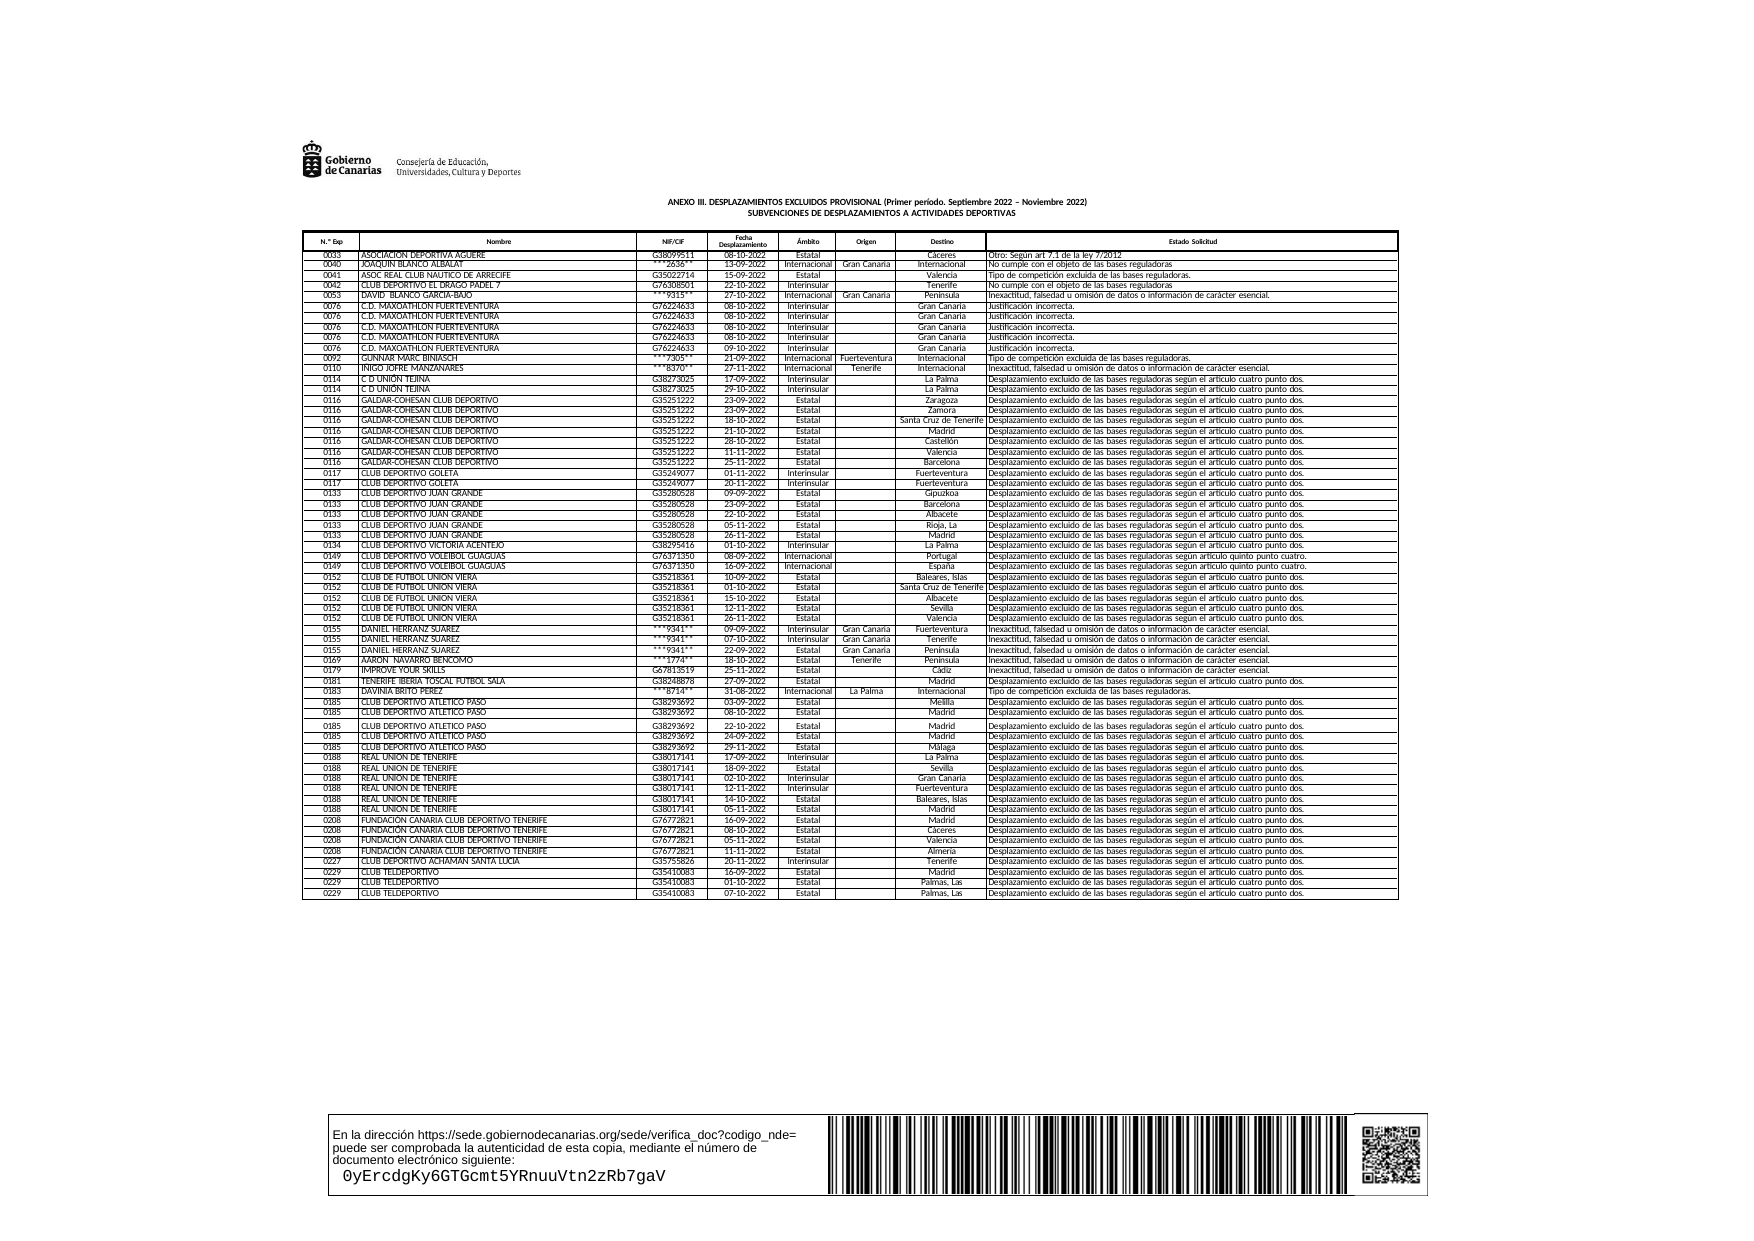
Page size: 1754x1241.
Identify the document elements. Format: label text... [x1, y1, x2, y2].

table_cell DAVINIA BRITO PEREZ [359, 688, 636, 697]
table_cell 0117 [303, 479, 358, 489]
table_cell 08-10-2022 [708, 313, 778, 322]
table_cell G67813519 [637, 667, 707, 677]
table_cell Estatal [779, 719, 835, 732]
table_cell Interinsular [779, 313, 835, 322]
table_cell Palmas, Las [896, 889, 986, 899]
table_cell Desplazamiento excluido de las bases reguladoras según el artículo cuatro punto dos. [987, 531, 1398, 541]
table_cell G38273025 [637, 386, 707, 395]
table_cell 0110 [303, 364, 358, 374]
table_cell Inexactitud, falsedad u omisión de datos o información de carácter esencial. [987, 666, 1398, 677]
table_cell Gran Canaria [896, 324, 986, 333]
table_cell G35249077 [637, 480, 707, 489]
table_cell Estatal [779, 699, 835, 708]
table_cell Almería [896, 848, 986, 857]
table_cell [836, 733, 895, 742]
table_cell 0117 [303, 468, 358, 479]
table_cell GALDAR-COHESAN CLUB DEPORTIVO [359, 407, 636, 416]
table_cell 0116 [303, 406, 358, 416]
table_cell [836, 584, 895, 593]
table_cell [836, 511, 895, 520]
table_cell Desplazamiento excluido de las bases reguladoras según el artículo cuatro punto dos. [987, 500, 1398, 510]
table_cell 0116 [303, 448, 358, 458]
table_cell [836, 449, 895, 458]
table_cell 0042 [303, 281, 358, 291]
table_cell Desplazamiento excluido de las bases reguladoras según artículo quinto punto cuatro. [987, 562, 1398, 572]
table_cell Justificación incorrecta. [987, 323, 1398, 333]
table_cell Estatal [779, 678, 835, 687]
table_cell 07-10-2022 [708, 636, 778, 645]
table_cell 0133 [303, 520, 358, 531]
table_cell C.D. MAXOATHLON FUERTEVENTURA [359, 313, 636, 322]
table_cell Interinsular [779, 542, 835, 552]
table_cell Madrid [896, 719, 986, 732]
table_cell Desplazamiento excluido de las bases reguladoras según el artículo cuatro punto dos. [987, 743, 1398, 753]
table_cell 20-11-2022 [708, 480, 778, 489]
table_cell Estatal [779, 407, 835, 416]
table_cell Internacional [896, 261, 986, 270]
table_cell 0152 [303, 614, 358, 624]
table_cell Internacional [779, 563, 835, 572]
table_cell Tenerife [896, 282, 986, 291]
table_cell 0152 [303, 604, 358, 614]
picture [1354, 1113, 1428, 1196]
table_cell G35249077 [637, 469, 707, 479]
table_cell 11-11-2022 [708, 449, 778, 458]
table_cell G35218361 [637, 584, 707, 593]
table_cell GUNNAR MARC BINIASCH [359, 355, 636, 364]
table_cell DANIEL HERRANZ SUAREZ [359, 636, 636, 645]
table_cell [836, 407, 895, 416]
table_cell G76224633 [637, 344, 707, 354]
table_header NIF/CIF [637, 233, 707, 250]
table_header Ámbito [779, 233, 835, 250]
table_cell ***8370** [637, 365, 707, 374]
table_cell Desplazamiento excluido de las bases reguladoras según el artículo cuatro punto dos. [987, 888, 1398, 899]
table_cell [836, 889, 895, 899]
table_cell 0076 [303, 343, 358, 354]
table_cell CLUB DEPORTIVO JUAN GRANDE [359, 490, 636, 499]
table_cell Estatal [779, 709, 835, 718]
table_cell Barcelona [896, 501, 986, 510]
table_cell Santa Cruz de Tenerife [896, 584, 986, 593]
table_cell [836, 532, 895, 541]
table_cell [836, 806, 895, 815]
table_cell [836, 879, 895, 888]
table_cell Internacional [779, 553, 835, 562]
table_cell [836, 542, 895, 552]
table_cell La Palma [896, 754, 986, 763]
table_cell Fuerteventura [896, 626, 986, 635]
table_cell 0114 [303, 375, 358, 385]
table_cell Madrid [896, 806, 986, 815]
table_cell 0076 [303, 312, 358, 322]
table_cell C.D. MAXOATHLON FUERTEVENTURA [359, 344, 636, 354]
table_cell [836, 282, 895, 291]
table_cell Estatal [779, 594, 835, 604]
table_cell 21-10-2022 [708, 428, 778, 437]
table_cell 22-10-2022 [708, 511, 778, 520]
table_cell G76772821 [637, 827, 707, 836]
table_cell [836, 869, 895, 878]
table_cell [836, 615, 895, 624]
table_cell 0208 [303, 836, 358, 847]
table_cell G35251222 [637, 438, 707, 447]
table_cell Desplazamiento excluido de las bases reguladoras según el artículo cuatro punto dos. [987, 458, 1398, 468]
table_cell CLUB DE FUTBOL UNION VIERA [359, 605, 636, 614]
table_cell Estatal [779, 848, 835, 857]
table_cell G35251222 [637, 407, 707, 416]
table_cell G38017141 [637, 785, 707, 794]
table_cell [836, 252, 895, 260]
table_cell Desplazamiento excluido de las bases reguladoras según el artículo cuatro punto dos. [987, 857, 1398, 867]
table_cell Península [896, 292, 986, 302]
table_cell Interinsular [779, 785, 835, 794]
table_cell Estatal [779, 646, 835, 656]
table_cell Gran Canaria [836, 261, 895, 270]
table_cell 05-11-2022 [708, 806, 778, 815]
table_cell CLUB TELDEPORTIVO [359, 869, 636, 878]
table_cell Inexactitud, falsedad u omisión de datos o información de carácter esencial. [987, 364, 1398, 374]
table_cell 0185 [303, 708, 358, 718]
table_cell REAL UNION DE TENERIFE [359, 806, 636, 815]
table_cell Estatal [779, 271, 835, 281]
table_cell [836, 764, 895, 774]
table_cell Península [896, 646, 986, 656]
table_cell Tipo de competición excluida de las bases reguladoras. [987, 687, 1398, 697]
table_cell 0227 [303, 857, 358, 867]
table_cell Gran Canaria [896, 344, 986, 354]
table_cell Interinsular [779, 858, 835, 867]
table_cell Península [896, 657, 986, 666]
table_cell 0076 [303, 323, 358, 333]
table_cell 0152 [303, 593, 358, 604]
table_cell 07-10-2022 [708, 889, 778, 899]
table_cell [836, 563, 895, 572]
table_cell 10-09-2022 [708, 574, 778, 583]
table_cell Estatal [779, 252, 835, 260]
table_cell 0133 [303, 510, 358, 520]
table_cell 0152 [303, 573, 358, 583]
table_header N.º Exp [304, 233, 359, 250]
table_cell CLUB DE FUTBOL UNION VIERA [359, 594, 636, 604]
table_cell [836, 709, 895, 718]
table_cell Internacional [779, 355, 835, 364]
table_cell CLUB DEPORTIVO VOLEIBOL GUAGUAS [359, 563, 636, 572]
table_cell Interinsular [779, 282, 835, 291]
table_cell 0188 [303, 763, 358, 774]
table_cell Gipuzkoa [896, 490, 986, 499]
table_cell Desplazamiento excluido de las bases reguladoras según el artículo cuatro punto dos. [987, 541, 1398, 552]
table_cell 0092 [303, 354, 358, 364]
table_cell GALDAR-COHESAN CLUB DEPORTIVO [359, 396, 636, 406]
table_cell Gran Canaria [836, 292, 895, 302]
table_cell Desplazamiento excluido de las bases reguladoras según el artículo cuatro punto dos. [987, 868, 1398, 878]
table_cell Albacete [896, 594, 986, 604]
table_cell 09-09-2022 [708, 490, 778, 499]
table_cell 0134 [303, 541, 358, 552]
table_cell Valencia [896, 449, 986, 458]
table_cell Zaragoza [896, 396, 986, 406]
table_cell 18-10-2022 [708, 417, 778, 427]
table_cell Desplazamiento excluido de las bases reguladoras según el artículo cuatro punto dos. [987, 489, 1398, 499]
table_cell [836, 386, 895, 395]
table_cell 0188 [303, 784, 358, 794]
table_cell 01-10-2022 [708, 879, 778, 888]
table_cell 0208 [303, 847, 358, 857]
table_cell C.D. MAXOATHLON FUERTEVENTURA [359, 303, 636, 312]
table_cell Madrid [896, 733, 986, 742]
table_cell 0179 [303, 666, 358, 677]
table_cell Valencia [896, 837, 986, 847]
table_cell G76772821 [637, 837, 707, 847]
table_cell Tenerife [896, 636, 986, 645]
table_cell REAL UNION DE TENERIFE [359, 785, 636, 794]
table_cell G38017141 [637, 754, 707, 763]
table_cell CLUB DEPORTIVO ATLETICO PASO [359, 699, 636, 708]
table_cell España [896, 563, 986, 572]
table_cell G35251222 [637, 459, 707, 468]
table_cell Justificación incorrecta. [987, 343, 1398, 354]
table_cell 0188 [303, 795, 358, 805]
table_cell ***9315** [637, 292, 707, 302]
table_cell 22-10-2022 [708, 282, 778, 291]
table_cell Desplazamiento excluido de las bases reguladoras según el artículo cuatro punto dos. [987, 385, 1398, 395]
table_cell 0053 [303, 291, 358, 302]
table_cell CLUB DEPORTIVO ATLETICO PASO [359, 744, 636, 753]
table_cell Desplazamiento excluido de las bases reguladoras según el artículo cuatro punto dos. [987, 708, 1398, 718]
table_cell G35755826 [637, 858, 707, 867]
table_cell G38248878 [637, 678, 707, 687]
table_cell 15-09-2022 [708, 271, 778, 281]
table_cell G35251222 [637, 396, 707, 406]
table_cell Gran Canaria [896, 334, 986, 343]
table_cell [836, 303, 895, 312]
table_cell GALDAR-COHESAN CLUB DEPORTIVO [359, 438, 636, 447]
table_cell G38017141 [637, 764, 707, 774]
table_cell [836, 667, 895, 677]
table_cell ***9341** [637, 626, 707, 635]
table_cell 01-11-2022 [708, 469, 778, 479]
table_cell 08-10-2022 [708, 709, 778, 718]
table_cell Valencia [896, 271, 986, 281]
table_cell 0188 [303, 753, 358, 763]
table_cell 0133 [303, 531, 358, 541]
table_cell Estatal [779, 764, 835, 774]
table_cell 09-10-2022 [708, 344, 778, 354]
table_cell Baleares, Islas [896, 796, 986, 805]
table_cell 16-09-2022 [708, 816, 778, 826]
table_cell Desplazamiento excluido de las bases reguladoras según el artículo cuatro punto dos. [987, 847, 1398, 857]
table_cell GALDAR-COHESAN CLUB DEPORTIVO [359, 449, 636, 458]
table_cell G35218361 [637, 615, 707, 624]
table_cell [836, 324, 895, 333]
table_cell Melilla [896, 699, 986, 708]
table_cell 27-11-2022 [708, 365, 778, 374]
table_cell G38293692 [637, 709, 707, 718]
table_cell 08-10-2022 [708, 252, 778, 260]
table_cell 14-10-2022 [708, 796, 778, 805]
table_cell C D UNIÓN TEJINA [359, 376, 636, 385]
table_cell Estatal [779, 584, 835, 593]
table_cell 0114 [303, 385, 358, 395]
table_cell 31-08-2022 [708, 688, 778, 697]
table_cell Madrid [896, 532, 986, 541]
table_cell Málaga [896, 744, 986, 753]
table_cell Gran Canaria [836, 646, 895, 656]
table_cell G38099511 [637, 252, 707, 260]
table_cell Internacional [779, 365, 835, 374]
table_cell G76308501 [637, 282, 707, 291]
table_cell 05-11-2022 [708, 837, 778, 847]
table_cell [836, 848, 895, 857]
table_cell GALDAR-COHESAN CLUB DEPORTIVO [359, 417, 636, 427]
table_cell 23-09-2022 [708, 396, 778, 406]
table_cell [836, 754, 895, 763]
table_cell 20-11-2022 [708, 858, 778, 867]
table_cell ***9341** [637, 636, 707, 645]
table_cell Desplazamiento excluido de las bases reguladoras según el artículo cuatro punto dos. [987, 795, 1398, 805]
table_cell Estatal [779, 449, 835, 458]
table_cell [836, 553, 895, 562]
table_cell Estatal [779, 459, 835, 468]
table_cell [836, 490, 895, 499]
table_cell G38017141 [637, 775, 707, 784]
table_cell [836, 334, 895, 343]
table_cell REAL UNION DE TENERIFE [359, 764, 636, 774]
table_cell [836, 699, 895, 708]
table_cell [836, 719, 895, 732]
table_cell 0155 [303, 635, 358, 645]
table_cell Estatal [779, 501, 835, 510]
table_cell [836, 678, 895, 687]
table_cell Tipo de competición excluida de las bases reguladoras. [987, 270, 1398, 281]
table_cell No cumple con el objeto de las bases reguladoras [987, 260, 1398, 270]
table_cell Interinsular [779, 324, 835, 333]
table_cell Desplazamiento excluido de las bases reguladoras según el artículo cuatro punto dos. [987, 427, 1398, 437]
table_cell 08-10-2022 [708, 303, 778, 312]
table_cell CLUB DEPORTIVO ATLETICO PASO [359, 709, 636, 718]
table_cell Interinsular [779, 344, 835, 354]
table_cell 0229 [303, 888, 358, 899]
table_header Estado Solicitud [987, 233, 1397, 250]
table_cell 05-11-2022 [708, 521, 778, 531]
table_cell [836, 428, 895, 437]
table_cell Interinsular [779, 636, 835, 645]
table_cell [836, 827, 895, 836]
table_cell Desplazamiento excluido de las bases reguladoras según el artículo cuatro punto dos. [987, 583, 1398, 593]
table_cell Cádiz [896, 667, 986, 677]
table_cell 08-10-2022 [708, 334, 778, 343]
table_cell Internacional [779, 292, 835, 302]
table_cell Estatal [779, 827, 835, 836]
table_cell Otro: Según art 7.1 de la ley 7/2012 [987, 252, 1398, 260]
table_cell 0185 [303, 718, 358, 732]
table_cell 0116 [303, 458, 358, 468]
table_cell Desplazamiento excluido de las bases reguladoras según el artículo cuatro punto dos. [987, 468, 1398, 479]
table_cell CLUB DEPORTIVO JUAN GRANDE [359, 532, 636, 541]
table_cell CLUB DEPORTIVO VICTORIA ACENTEJO [359, 542, 636, 552]
table_cell CLUB DEPORTIVO JUAN GRANDE [359, 501, 636, 510]
table_cell Desplazamiento excluido de las bases reguladoras según el artículo cuatro punto dos. [987, 614, 1398, 624]
table_cell Tenerife [836, 657, 895, 666]
table_cell [836, 521, 895, 531]
table_cell G76772821 [637, 848, 707, 857]
table_cell G76371350 [637, 563, 707, 572]
table_cell [836, 376, 895, 385]
table_cell Desplazamiento excluido de las bases reguladoras según el artículo cuatro punto dos. [987, 604, 1398, 614]
table_cell Desplazamiento excluido de las bases reguladoras según el artículo cuatro punto dos. [987, 573, 1398, 583]
table_cell Gran Canaria [896, 313, 986, 322]
table_cell Interinsular [779, 386, 835, 395]
table_cell Castellón [896, 438, 986, 447]
table_cell Desplazamiento excluido de las bases reguladoras según el artículo cuatro punto dos. [987, 375, 1398, 385]
table_cell ***9341** [637, 646, 707, 656]
table_cell Fuerteventura [896, 480, 986, 489]
table_cell Desplazamiento excluido de las bases reguladoras según el artículo cuatro punto dos. [987, 826, 1398, 836]
table_cell 03-09-2022 [708, 699, 778, 708]
table_cell 26-11-2022 [708, 532, 778, 541]
table_cell 0033 [303, 252, 358, 260]
table_cell Justificación incorrecta. [987, 333, 1398, 343]
table_cell [836, 816, 895, 826]
table_cell 17-09-2022 [708, 376, 778, 385]
table_cell G38293692 [637, 699, 707, 708]
table_cell 22-10-2022 [708, 719, 778, 732]
table_cell Madrid [896, 678, 986, 687]
table_cell Santa Cruz de Tenerife [896, 417, 986, 427]
table_cell Desplazamiento excluido de las bases reguladoras según el artículo cuatro punto dos. [987, 510, 1398, 520]
table_cell Madrid [896, 428, 986, 437]
table_cell C.D. MAXOATHLON FUERTEVENTURA [359, 324, 636, 333]
table_cell Desplazamiento excluido de las bases reguladoras según el artículo cuatro punto dos. [987, 479, 1398, 489]
table_cell 27-09-2022 [708, 678, 778, 687]
table_cell [836, 396, 895, 406]
table_cell Estatal [779, 417, 835, 427]
table_cell [836, 574, 895, 583]
table_cell Gran Canaria [836, 626, 895, 635]
table_cell Fuerteventura [836, 355, 895, 364]
table_cell [836, 858, 895, 867]
table_cell Inexactitud, falsedad u omisión de datos o información de carácter esencial. [987, 625, 1398, 635]
table_cell Barcelona [896, 459, 986, 468]
table_cell IÑIGO JOFRE MANZANARES [359, 365, 636, 374]
table_cell 16-09-2022 [708, 563, 778, 572]
table_cell Estatal [779, 615, 835, 624]
table_cell 0116 [303, 427, 358, 437]
table_cell Sevilla [896, 764, 986, 774]
table_cell G35218361 [637, 594, 707, 604]
table_cell [836, 501, 895, 510]
table_cell Rioja, La [896, 521, 986, 531]
table_cell G35022714 [637, 271, 707, 281]
table_cell Inexactitud, falsedad u omisión de datos o información de carácter esencial. [987, 656, 1398, 666]
table_cell Desplazamiento excluido de las bases reguladoras según el artículo cuatro punto dos. [987, 774, 1398, 784]
table_cell 0149 [303, 552, 358, 562]
table_cell CLUB DEPORTIVO JUAN GRANDE [359, 511, 636, 520]
table_cell G76224633 [637, 334, 707, 343]
table_cell FUNDACIÓN CANARIA CLUB DEPORTIVO TENERIFE [359, 848, 636, 857]
table_cell 0133 [303, 489, 358, 499]
table_cell Sevilla [896, 605, 986, 614]
table_cell Inexactitud, falsedad u omisión de datos o información de carácter esencial. [987, 291, 1398, 302]
table_cell [836, 480, 895, 489]
table_cell 29-10-2022 [708, 386, 778, 395]
table_cell No cumple con el objeto de las bases reguladoras [987, 281, 1398, 291]
table_cell [836, 785, 895, 794]
table_cell Baleares, Islas [896, 574, 986, 583]
table_cell G35280528 [637, 501, 707, 510]
table_cell 23-09-2022 [708, 501, 778, 510]
table_cell [836, 459, 895, 468]
table_header Origen [836, 233, 895, 250]
table_cell Estatal [779, 816, 835, 826]
table_cell CLUB DEPORTIVO JUAN GRANDE [359, 521, 636, 531]
table_cell Desplazamiento excluido de las bases reguladoras según el artículo cuatro punto dos. [987, 437, 1398, 447]
table_cell DAVID BLANCO GARCIA-BAJO [359, 292, 636, 302]
table_cell Desplazamiento excluido de las bases reguladoras según el artículo cuatro punto dos. [987, 732, 1398, 742]
table_cell Estatal [779, 889, 835, 899]
table_cell G38017141 [637, 806, 707, 815]
picture [302, 138, 521, 178]
table_cell 27-10-2022 [708, 292, 778, 302]
table_cell [836, 594, 895, 604]
table_cell 12-11-2022 [708, 785, 778, 794]
table_cell FUNDACIÓN CANARIA CLUB DEPORTIVO TENERIFE [359, 827, 636, 836]
table_cell 0116 [303, 395, 358, 406]
table_cell Tenerife [896, 858, 986, 867]
table_cell 0076 [303, 333, 358, 343]
table_cell 18-09-2022 [708, 764, 778, 774]
table_cell Desplazamiento excluido de las bases reguladoras según el artículo cuatro punto dos. [987, 784, 1398, 794]
table_cell G35280528 [637, 490, 707, 499]
table_cell Internacional [779, 688, 835, 697]
table_cell 02-10-2022 [708, 775, 778, 784]
table_cell Estatal [779, 837, 835, 847]
table_cell Estatal [779, 869, 835, 878]
table_cell Madrid [896, 869, 986, 878]
table_cell 08-10-2022 [708, 827, 778, 836]
table_cell 0188 [303, 805, 358, 815]
table_cell Estatal [779, 879, 835, 888]
table_cell 0152 [303, 583, 358, 593]
table_cell G38273025 [637, 376, 707, 385]
table_cell JOAQUIN BLANCO ALBALAT [359, 261, 636, 270]
table_cell G35251222 [637, 449, 707, 458]
table_cell [836, 313, 895, 322]
table_cell 0133 [303, 500, 358, 510]
table_cell Inexactitud, falsedad u omisión de datos o información de carácter esencial. [987, 635, 1398, 645]
table_cell REAL UNION DE TENERIFE [359, 775, 636, 784]
table_cell 01-10-2022 [708, 584, 778, 593]
table_cell Desplazamiento excluido de las bases reguladoras según el artículo cuatro punto dos. [987, 677, 1398, 687]
table_cell G35218361 [637, 574, 707, 583]
table_cell 08-10-2022 [708, 324, 778, 333]
table_cell 0185 [303, 743, 358, 753]
table_cell CLUB DE FUTBOL UNION VIERA [359, 584, 636, 593]
table_cell Estatal [779, 428, 835, 437]
table_cell Desplazamiento excluido de las bases reguladoras según el artículo cuatro punto dos. [987, 718, 1398, 732]
table_header Destino [896, 233, 985, 250]
table_cell 0208 [303, 826, 358, 836]
table_cell DANIEL HERRANZ SUAREZ [359, 626, 636, 635]
table_cell 0169 [303, 656, 358, 666]
table_cell G38293692 [637, 744, 707, 753]
table_cell CLUB DEPORTIVO ATLETICO PASO [359, 719, 636, 732]
table_cell G35251222 [637, 428, 707, 437]
table_cell [836, 744, 895, 753]
table_cell 22-09-2022 [708, 646, 778, 656]
table_cell CLUB DE FUTBOL UNION VIERA [359, 615, 636, 624]
table_cell Desplazamiento excluido de las bases reguladoras según el artículo cuatro punto dos. [987, 520, 1398, 531]
table_cell 23-09-2022 [708, 407, 778, 416]
table_cell Tipo de competición excluida de las bases reguladoras. [987, 354, 1398, 364]
table_cell 0185 [303, 732, 358, 742]
table_cell G35410083 [637, 879, 707, 888]
table_cell CLUB DEPORTIVO ACHAMAN SANTA LUCIA [359, 858, 636, 867]
table_cell Interinsular [779, 754, 835, 763]
table_cell Estatal [779, 733, 835, 742]
table_cell Estatal [779, 657, 835, 666]
table_cell La Palma [836, 688, 895, 697]
table_cell Madrid [896, 816, 986, 826]
table_cell 08-09-2022 [708, 553, 778, 562]
table_cell G35410083 [637, 889, 707, 899]
table_cell Desplazamiento excluido de las bases reguladoras según el artículo cuatro punto dos. [987, 815, 1398, 826]
table_cell 29-11-2022 [708, 744, 778, 753]
table_cell Desplazamiento excluido de las bases reguladoras según el artículo cuatro punto dos. [987, 416, 1398, 427]
table_cell La Palma [896, 542, 986, 552]
table_cell Internacional [896, 365, 986, 374]
table_cell G35280528 [637, 511, 707, 520]
table_cell G76224633 [637, 324, 707, 333]
table_cell G76371350 [637, 553, 707, 562]
table_cell [836, 271, 895, 281]
table_cell 13-09-2022 [708, 261, 778, 270]
table_cell 0041 [303, 270, 358, 281]
table_cell G76224633 [637, 313, 707, 322]
table_cell Cáceres [896, 827, 986, 836]
table_cell FUNDACIÓN CANARIA CLUB DEPORTIVO TENERIFE [359, 816, 636, 826]
table_cell Desplazamiento excluido de las bases reguladoras según el artículo cuatro punto dos. [987, 448, 1398, 458]
table_cell Desplazamiento excluido de las bases reguladoras según el artículo cuatro punto dos. [987, 593, 1398, 604]
table_cell GALDAR-COHESAN CLUB DEPORTIVO [359, 459, 636, 468]
table_cell DANIEL HERRANZ SUAREZ [359, 646, 636, 656]
table_cell [836, 417, 895, 427]
table_cell Tenerife [836, 365, 895, 374]
table_cell ASOC REAL CLUB NAUTICO DE ARRECIFE [359, 271, 636, 281]
table_cell La Palma [896, 386, 986, 395]
table_cell 21-09-2022 [708, 355, 778, 364]
table_cell 26-11-2022 [708, 615, 778, 624]
table_cell Estatal [779, 744, 835, 753]
table_cell Gran Canaria [836, 636, 895, 645]
table_cell [836, 796, 895, 805]
table_cell Estatal [779, 605, 835, 614]
table_cell [836, 344, 895, 354]
table_cell Estatal [779, 667, 835, 677]
table_cell G38293692 [637, 733, 707, 742]
table_cell CLUB DEPORTIVO GOLETA [359, 469, 636, 479]
table_cell REAL UNION DE TENERIFE [359, 754, 636, 763]
table_cell Estatal [779, 796, 835, 805]
table_cell Internacional [896, 688, 986, 697]
table_cell TENERIFE IBERIA TOSCAL FUTBOL SALA [359, 678, 636, 687]
table_cell 18-10-2022 [708, 657, 778, 666]
table_cell [836, 438, 895, 447]
table_cell G35280528 [637, 532, 707, 541]
table_cell 0116 [303, 416, 358, 427]
table_cell Estatal [779, 806, 835, 815]
table_cell Gran Canaria [896, 303, 986, 312]
table_cell IMPROVE YOUR SKILLS [359, 667, 636, 677]
table_cell Justificación incorrecta. [987, 302, 1398, 312]
table_cell Inexactitud, falsedad u omisión de datos o información de carácter esencial. [987, 645, 1398, 656]
table_cell Interinsular [779, 626, 835, 635]
table_cell Estatal [779, 396, 835, 406]
table_cell 01-10-2022 [708, 542, 778, 552]
table_cell FUNDACIÓN CANARIA CLUB DEPORTIVO TENERIFE [359, 837, 636, 847]
picture [828, 1116, 1347, 1194]
table_cell Desplazamiento excluido de las bases reguladoras según el artículo cuatro punto dos. [987, 753, 1398, 763]
table_cell G38017141 [637, 796, 707, 805]
table_cell Interinsular [779, 376, 835, 385]
table_cell 0149 [303, 562, 358, 572]
table_cell GALDAR-COHESAN CLUB DEPORTIVO [359, 428, 636, 437]
table_cell ***1774** [637, 657, 707, 666]
table_cell G35251222 [637, 417, 707, 427]
table_cell 16-09-2022 [708, 869, 778, 878]
table_cell [836, 837, 895, 847]
table_cell [836, 469, 895, 479]
table_cell Fuerteventura [896, 785, 986, 794]
table_cell CLUB TELDEPORTIVO [359, 889, 636, 899]
table_cell CLUB DEPORTIVO ATLETICO PASO [359, 733, 636, 742]
table_cell CLUB TELDEPORTIVO [359, 879, 636, 888]
table_cell Cáceres [896, 252, 986, 260]
table_cell 12-11-2022 [708, 605, 778, 614]
table_cell 0181 [303, 677, 358, 687]
table_cell Valencia [896, 615, 986, 624]
table_cell Desplazamiento excluido de las bases reguladoras según el artículo cuatro punto dos. [987, 698, 1398, 708]
table_cell Madrid [896, 709, 986, 718]
table_cell Interinsular [779, 303, 835, 312]
table_cell 0208 [303, 815, 358, 826]
table_cell G38295416 [637, 542, 707, 552]
table_cell C D UNIÓN TEJINA [359, 386, 636, 395]
table_cell Desplazamiento excluido de las bases reguladoras según el artículo cuatro punto dos. [987, 836, 1398, 847]
table_cell 0229 [303, 868, 358, 878]
table_cell Estatal [779, 511, 835, 520]
table_cell 25-11-2022 [708, 667, 778, 677]
table_cell ***7305** [637, 355, 707, 364]
table_cell G35218361 [637, 605, 707, 614]
table_cell 15-10-2022 [708, 594, 778, 604]
table_cell Palmas, Las [896, 879, 986, 888]
table_cell 25-11-2022 [708, 459, 778, 468]
table_cell Estatal [779, 532, 835, 541]
table_cell Desplazamiento excluido de las bases reguladoras según el artículo cuatro punto dos. [987, 763, 1398, 774]
table_cell 0188 [303, 774, 358, 784]
table_cell Portugal [896, 553, 986, 562]
table_cell 0183 [303, 687, 358, 697]
table_cell CLUB DE FUTBOL UNION VIERA [359, 574, 636, 583]
table_cell ***8714** [637, 688, 707, 697]
table_cell G35280528 [637, 521, 707, 531]
table_cell Zamora [896, 407, 986, 416]
table_cell 11-11-2022 [708, 848, 778, 857]
table_cell Desplazamiento excluido de las bases reguladoras según artículo quinto punto cuatro. [987, 552, 1398, 562]
table_cell Desplazamiento excluido de las bases reguladoras según el artículo cuatro punto dos. [987, 406, 1398, 416]
table_cell 17-09-2022 [708, 754, 778, 763]
table_cell 0185 [303, 698, 358, 708]
table_cell C.D. MAXOATHLON FUERTEVENTURA [359, 334, 636, 343]
table_cell ***2636** [637, 261, 707, 270]
table_cell Desplazamiento excluido de las bases reguladoras según el artículo cuatro punto dos. [987, 395, 1398, 406]
table_cell Interinsular [779, 775, 835, 784]
table_cell La Palma [896, 376, 986, 385]
table_cell CLUB DEPORTIVO EL DRAGO PADEL 7 [359, 282, 636, 291]
table_cell REAL UNION DE TENERIFE [359, 796, 636, 805]
table_cell [836, 605, 895, 614]
table_cell Interinsular [779, 469, 835, 479]
table_header Nombre [360, 233, 636, 250]
table_header Fecha Desplazamiento [708, 233, 778, 250]
table_cell 09-09-2022 [708, 626, 778, 635]
table_cell 0040 [303, 260, 358, 270]
table_cell G35410083 [637, 869, 707, 878]
table_cell Desplazamiento excluido de las bases reguladoras según el artículo cuatro punto dos. [987, 805, 1398, 815]
table_cell Gran Canaria [896, 775, 986, 784]
table_cell Estatal [779, 574, 835, 583]
table_cell Estatal [779, 490, 835, 499]
table_cell 0155 [303, 625, 358, 635]
table_cell ASOCIACION DEPORTIVA AGUERE [359, 252, 636, 260]
table_cell AARON NAVARRO BENCOMO [359, 657, 636, 666]
table_cell Albacete [896, 511, 986, 520]
table_cell 0155 [303, 645, 358, 656]
table_cell 0229 [303, 878, 358, 888]
table_cell Desplazamiento excluido de las bases reguladoras según el artículo cuatro punto dos. [987, 878, 1398, 888]
table_cell G76224633 [637, 303, 707, 312]
table_cell 28-10-2022 [708, 438, 778, 447]
table_cell Internacional [779, 261, 835, 270]
table_cell Fuerteventura [896, 469, 986, 479]
table_cell CLUB DEPORTIVO GOLETA [359, 480, 636, 489]
table_cell Estatal [779, 521, 835, 531]
table_cell Estatal [779, 438, 835, 447]
table_cell Justificación incorrecta. [987, 312, 1398, 322]
table_cell G76772821 [637, 816, 707, 826]
table_cell G38293692 [637, 719, 707, 732]
table_cell 24-09-2022 [708, 733, 778, 742]
table_cell Internacional [896, 355, 986, 364]
table_cell CLUB DEPORTIVO VOLEIBOL GUAGUAS [359, 553, 636, 562]
table_cell Interinsular [779, 480, 835, 489]
table_cell 0116 [303, 437, 358, 447]
table_cell [836, 775, 895, 784]
table_cell Interinsular [779, 334, 835, 343]
table_cell 0076 [303, 302, 358, 312]
